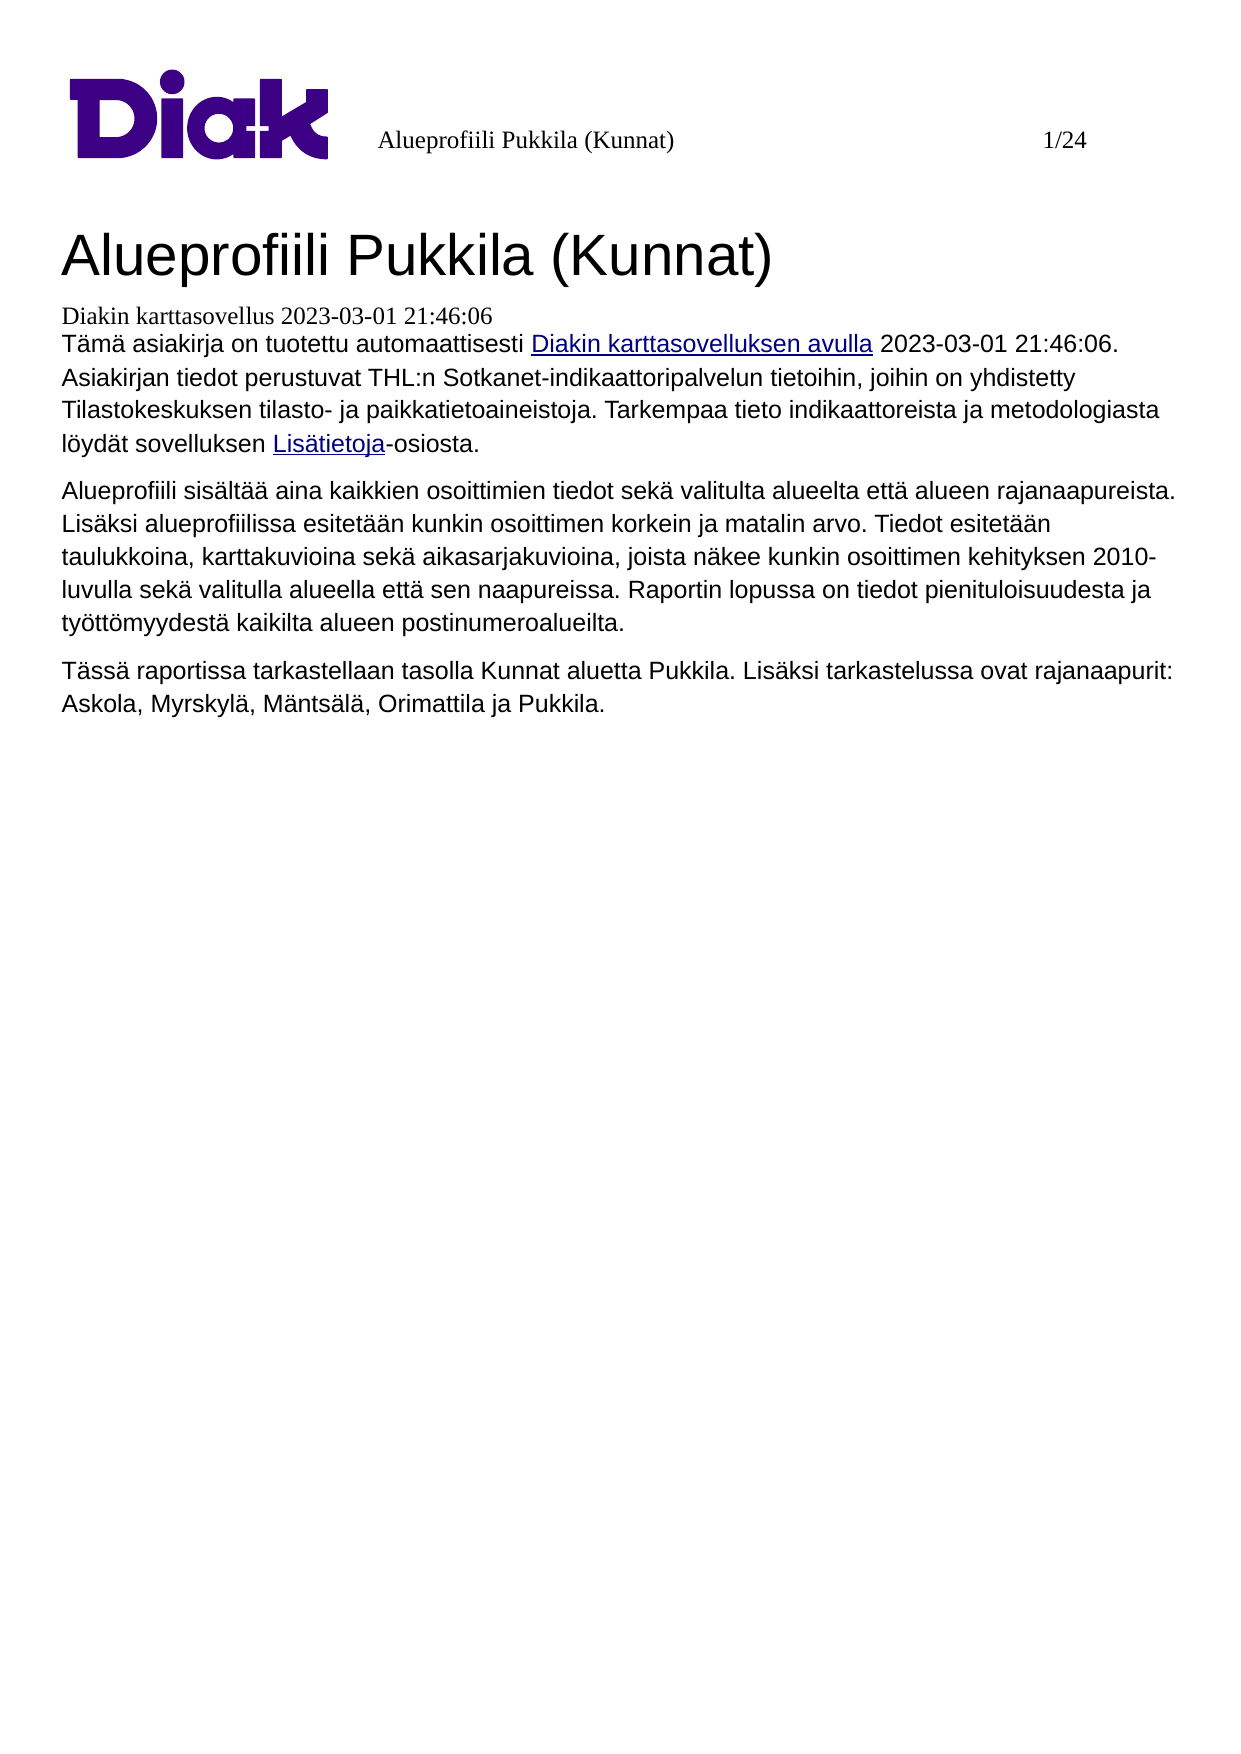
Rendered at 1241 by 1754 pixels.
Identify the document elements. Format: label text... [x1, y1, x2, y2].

text Tässä raportissa tarkastellaan tasolla Kunnat aluetta Pukkila. Lisäksi tarkastelussa ovat rajanaapurit: Askola, Myrskylä, Mäntsälä, Orimattila ja Pukkila. [61, 656, 1179, 718]
text Alueprofiili sisältää aina kaikkien osoittimien tiedot sekä valitulta alueelta että alueen rajanaapureista. Lisäksi alueprofiilissa esitetään kunkin osoittimen korkein ja matalin arvo. Tiedot esitetään taulukkoina, karttakuvioina sekä aikasarjakuvioina, joista näkee kunkin osoittimen kehityksen 2010-luvulla sekä valitulla alueella että sen naapureissa. Raportin lopussa on tiedot pienituloisuudesta ja työttömyydestä kaikilta alueen postinumeroalueilta. [61, 476, 1179, 637]
title Alueprofiili Pukkila (Kunnat) [61, 221, 1179, 288]
text Tämä asiakirja on tuotettu automaattisesti Diakin karttasovelluksen avulla 2023-03-01 21:46:06. Asiakirjan tiedot perustuvat THL:n Sotkanet-indikaattoripalvelun tietoihin, joihin on yhdistetty Tilastokeskuksen tilasto- ja paikkatietoaineistoja. Tarkempaa tieto indikaattoreista ja metodologiasta löydät sovelluksen Lisätietoja-osiosta. [61, 329, 1179, 457]
text Diakin karttasovellus 2023-03-01 21:46:06 [61, 301, 1179, 329]
